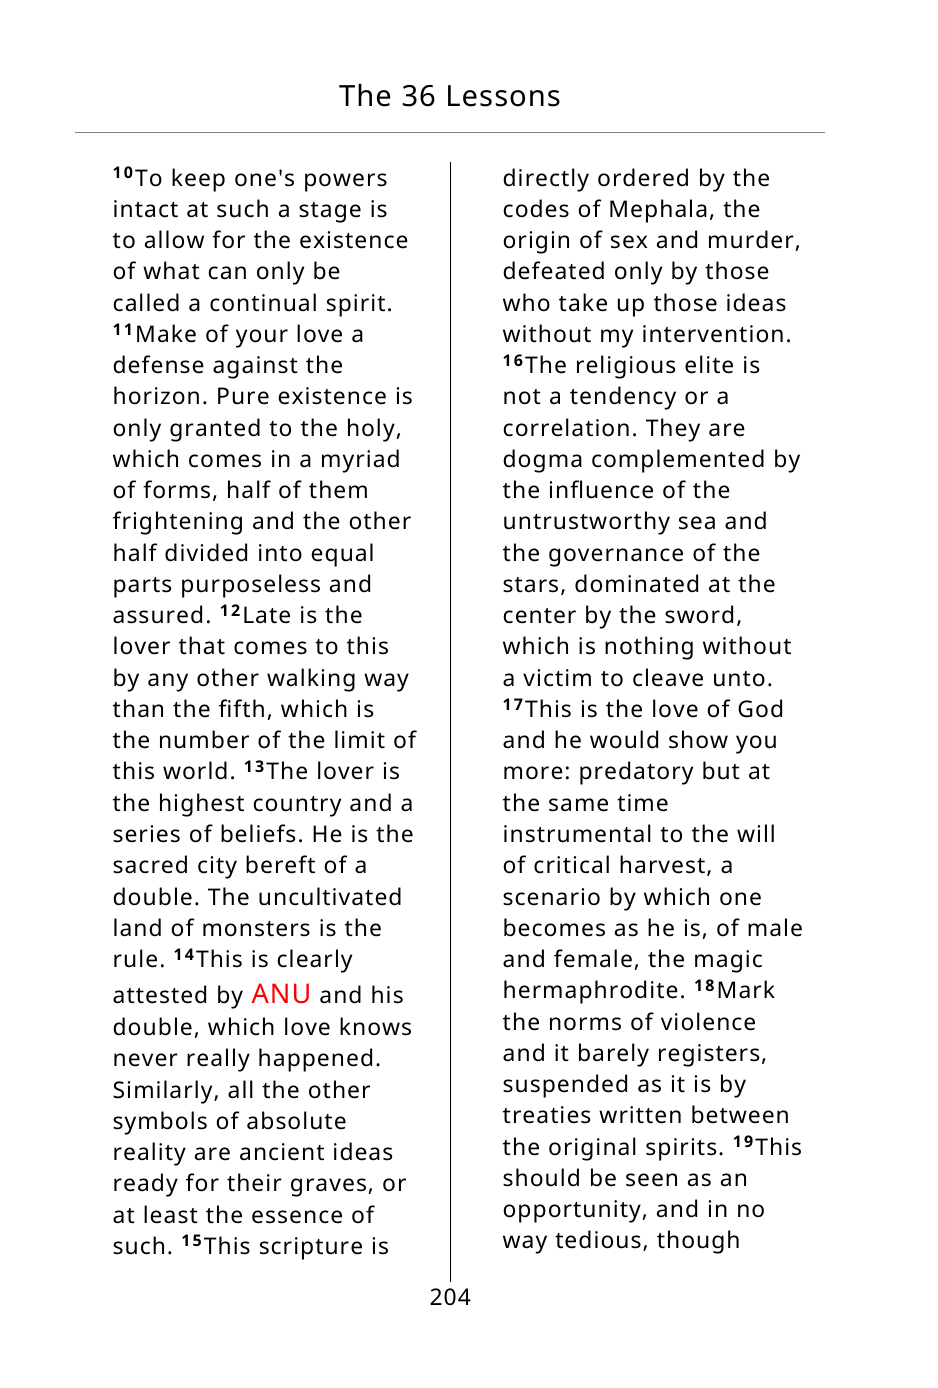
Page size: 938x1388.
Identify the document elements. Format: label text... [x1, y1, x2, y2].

text directly ordered by the codes of Mephala, the origin of sex and murder, defeated only by those who take up those ideas without my intervention. 16The religious elite is not a tendency or a correlation. They are dogma complemented by the influence of the untrustworthy sea and the governance of the stars, dominated at the center by the sword, which is nothing without a victim to cleave unto. 17This is the love of God and he would show you more: predatory but at the same time instrumental to the will of critical harvest, a scenario by which one becomes as he is, of male and female, the magic hermaphrodite. 18Mark the norms of violence and it barely registers, suspended as it is by treaties written between the original spirits. 19This should be seen as an opportunity, and in no way tedious, though [502, 162, 806, 1255]
text 10To keep one's powers intact at such a stage is to allow for the existence of what can only be called a continual spirit. 11Make of your love a defense against the horizon. Pure existence is only granted to the holy, which comes in a myriad of forms, half of them frightening and the other half divided into equal parts purposeless and assured. 12Late is the lover that comes to this by any other walking way than the fifth, which is the number of the limit of this world. 13The lover is the highest country and a series of beliefs. He is the sacred city bereft of a double. The uncultivated land of monsters is the rule. 14This is clearly attested by ANU and his double, which love knows never really happened. Similarly, all the other symbols of absolute reality are ancient ideas ready for their graves, or at least the essence of such. 15This scripture is [112, 162, 416, 1261]
text The 36 Lessons [75, 75, 825, 115]
